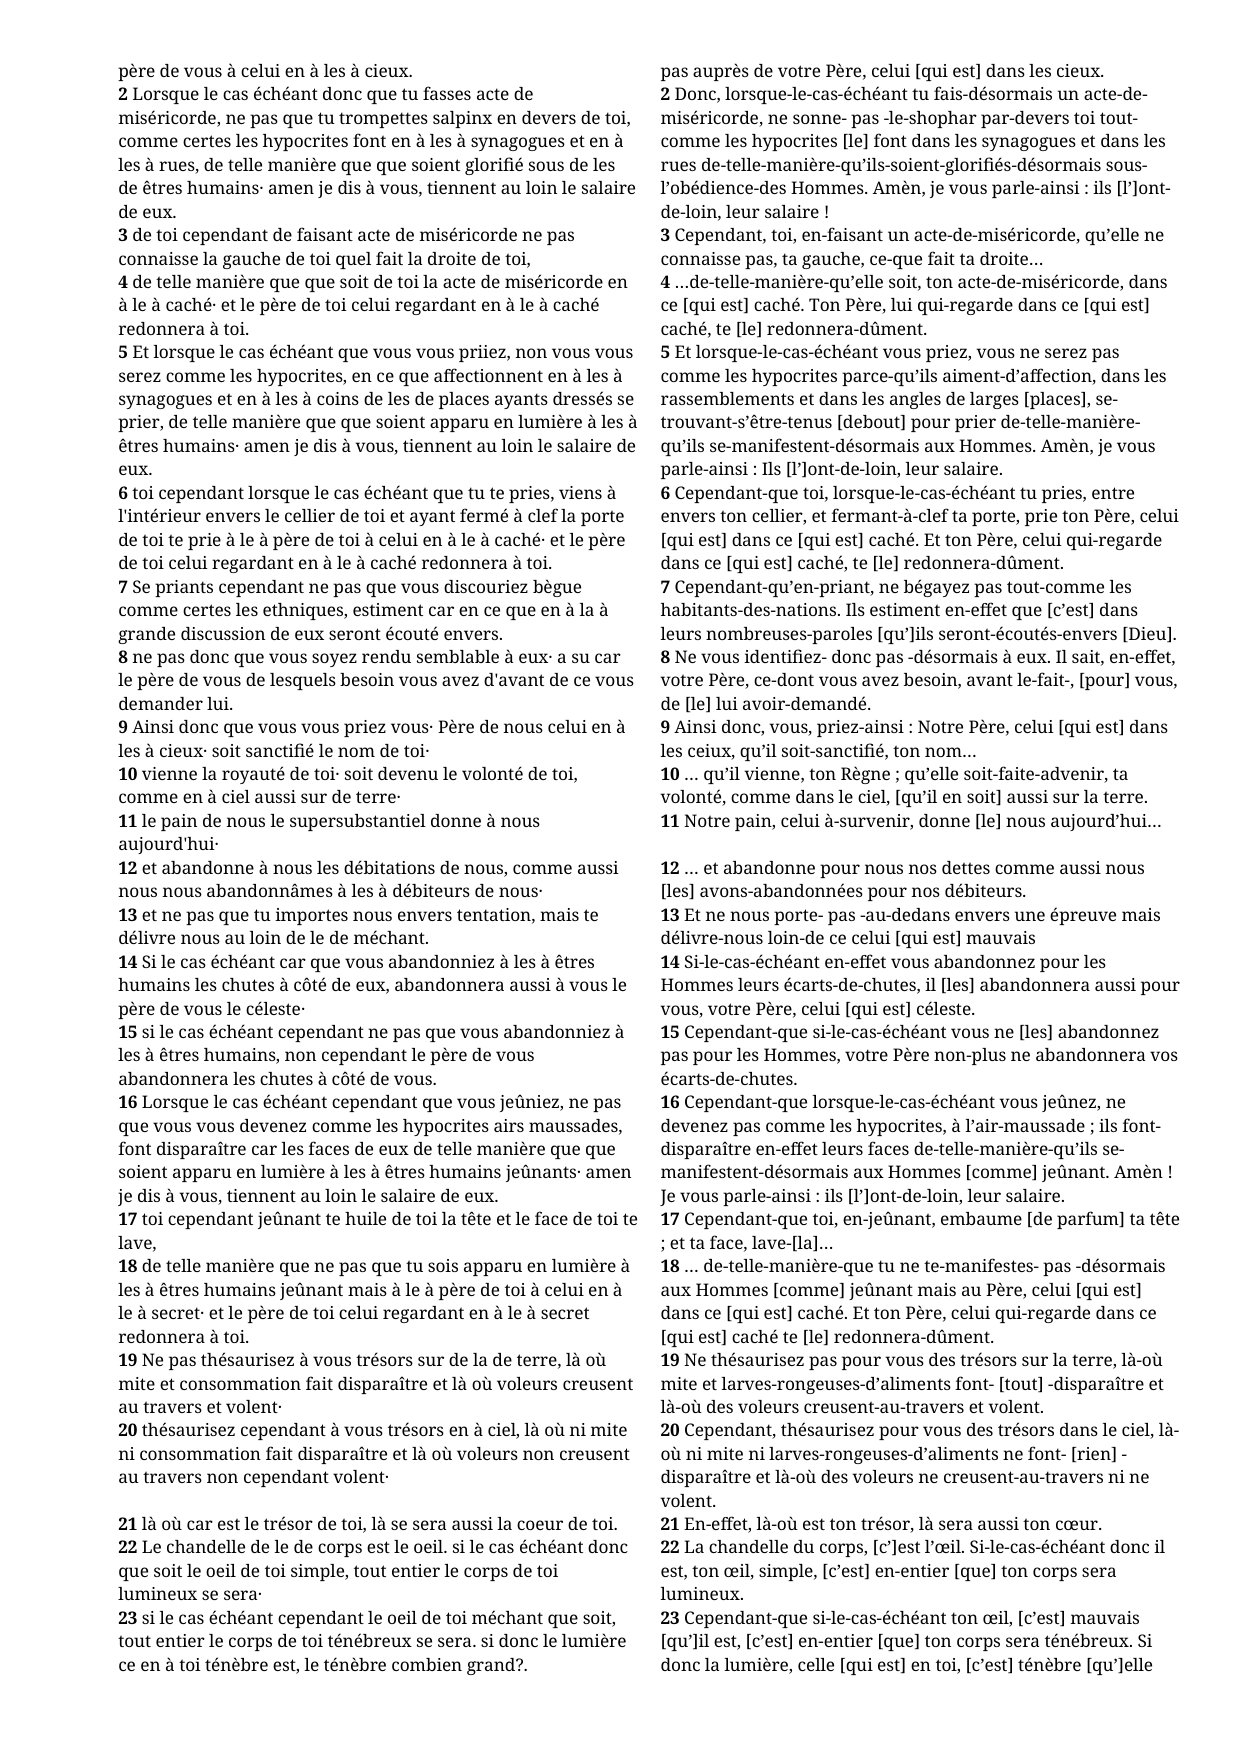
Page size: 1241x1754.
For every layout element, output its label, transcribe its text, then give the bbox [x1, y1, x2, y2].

table_cell 10 vienne la royauté de toi· soit devenu le volonté de toi, comme en à ciel aussi sur de terre· [118, 762, 639, 809]
table_cell [639, 340, 660, 481]
table_cell 12 … et abandonne pour nous nos dettes comme aussi nous [les] avons-abandonnées pour nos débiteurs. [660, 856, 1181, 903]
table_cell 4 …de-telle-manière-qu’elle soit, ton acte-de-miséricorde, dans ce [qui est] caché. Ton Père, lui qui-regarde dans ce [qui est] caché, te [le] redonnera-dûment. [660, 270, 1181, 340]
table_cell 20 thésaurisez cependant à vous trésors en à ciel, là où ni mite ni consommation fait disparaître et là où voleurs non creusent au travers non cependant volent· [118, 1419, 639, 1512]
table_cell 3 Cependant, toi, en-faisant un acte-de-miséricorde, qu’elle ne connaisse pas, ta gauche, ce-que fait ta droite… [660, 223, 1181, 270]
table_cell [639, 1512, 660, 1536]
table_cell 8 ne pas donc que vous soyez rendu semblable à eux· a su car le père de vous de lesquels besoin vous avez d'avant de ce vous demander lui. [118, 645, 639, 715]
table_cell [639, 481, 660, 575]
table_cell 7 Se priants cependant ne pas que vous discouriez bègue comme certes les ethniques, estiment car en ce que en à la à grande discussion de eux seront écouté envers. [118, 575, 639, 645]
table_cell 2 Lorsque le cas échéant donc que tu fasses acte de miséricorde, ne pas que tu trompettes salpinx en devers de toi, comme certes les hypocrites font en à les à synagogues et en à les à rues, de telle manière que que soient glorifié sous de les de êtres humains· amen je dis à vous, tiennent au loin le salaire de eux. [118, 83, 639, 223]
table_header [639, 59, 660, 82]
table_cell 21 En-effet, là-où est ton trésor, là sera aussi ton cœur. [660, 1512, 1181, 1536]
table_cell 11 Notre pain, celui à-survenir, donne [le] nous aujourd’hui… [660, 809, 1181, 856]
table_cell 12 et abandonne à nous les débitations de nous, comme aussi nous nous abandonnâmes à les à débiteurs de nous· [118, 856, 639, 903]
table_header 1 // Cependant //, attachez-vous-à ne pas faire votre justice par-devers les Hommes vers le-fait d’être-un-objet-d’attention pour eux ; cependant, sinon du-moins, de salaire, vous n’[en] avez pas auprès de votre Père, celui [qui est] dans les cieux. [660, 59, 1181, 82]
table_cell 18 … de-telle-manière-que tu ne te-manifestes- pas -désormais aux Hommes [comme] jeûnant mais au Père, celui [qui est] dans ce [qui est] caché. Et ton Père, celui qui-regarde dans ce [qui est] caché te [le] redonnera-dûment. [660, 1254, 1181, 1348]
table_cell 14 Si-le-cas-échéant en-effet vous abandonnez pour les Hommes leurs écarts-de-chutes, il [les] abandonnera aussi pour vous, votre Père, celui [qui est] céleste. [660, 950, 1181, 1020]
table_cell 11 le pain de nous le supersubstantiel donne à nous aujourd'hui· [118, 809, 639, 856]
table_cell [639, 575, 660, 645]
table_cell [639, 223, 660, 270]
table_cell [639, 950, 660, 1020]
table_cell [639, 270, 660, 340]
table_cell 6 Cependant-que toi, lorsque-le-cas-échéant tu pries, entre envers ton cellier, et fermant-à-clef ta porte, prie ton Père, celui [qui est] dans ce [qui est] caché. Et ton Père, celui qui-regarde dans ce [qui est] caché, te [le] redonnera-dûment. [660, 481, 1181, 575]
table_cell 13 Et ne nous porte- pas -au-dedans envers une épreuve mais délivre-nous loin-de ce celui [qui est] mauvais [660, 903, 1181, 950]
table_cell 15 si le cas échéant cependant ne pas que vous abandonniez à les à êtres humains, non cependant le père de vous abandonnera les chutes à côté de vous. [118, 1020, 639, 1090]
table_cell 16 Cependant-que lorsque-le-cas-échéant vous jeûnez, ne devenez pas comme les hypocrites, à l’air-maussade ; ils font-disparaître en-effet leurs faces de-telle-manière-qu’ils se-manifestent-désormais aux Hommes [comme] jeûnant. Amèn ! Je vous parle-ainsi : ils [l’]ont-de-loin, leur salaire. [660, 1090, 1181, 1207]
table_cell [639, 1090, 660, 1207]
table_cell 9 Ainsi donc, vous, priez-ainsi : Notre Père, celui [qui est] dans les ceiux, qu’il soit-sanctifié, ton nom… [660, 715, 1181, 762]
table_cell 18 de telle manière que ne pas que tu sois apparu en lumière à les à êtres humains jeûnant mais à le à père de toi à celui en à le à secret· et le père de toi celui regardant en à le à secret redonnera à toi. [118, 1254, 639, 1348]
table_cell 23 si le cas échéant cependant le oeil de toi méchant que soit, tout entier le corps de toi ténébreux se sera. si donc le lumière ce en à toi ténèbre est, le ténèbre combien grand?. [118, 1606, 639, 1676]
table_cell 5 Et lorsque-le-cas-échéant vous priez, vous ne serez pas comme les hypocrites parce-qu’ils aiment-d’affection, dans les rassemblements et dans les angles de larges [places], se-trouvant-s’être-tenus [debout] pour prier de-telle-manière-qu’ils se-manifestent-désormais aux Hommes. Amèn, je vous parle-ainsi : Ils [l’]ont-de-loin, leur salaire. [660, 340, 1181, 481]
table_cell 10 … qu’il vienne, ton Règne ; qu’elle soit-faite-advenir, ta volonté, comme dans le ciel, [qu’il en soit] aussi sur la terre. [660, 762, 1181, 809]
table_cell 17 toi cependant jeûnant te huile de toi la tête et le face de toi te lave, [118, 1208, 639, 1254]
table_cell [639, 715, 660, 762]
table_cell 9 Ainsi donc que vous vous priez vous· Père de nous celui en à les à cieux· soit sanctifié le nom de toi· [118, 715, 639, 762]
table_cell [639, 1419, 660, 1512]
table_cell [639, 1536, 660, 1606]
table_cell 8 Ne vous identifiez- donc pas -désormais à eux. Il sait, en-effet, votre Père, ce-dont vous avez besoin, avant le-fait-, [pour] vous, de [le] lui avoir-demandé. [660, 645, 1181, 715]
table_cell [639, 83, 660, 223]
table_cell 17 Cependant-que toi, en-jeûnant, embaume [de parfum] ta tête ; et ta face, lave-[la]… [660, 1208, 1181, 1254]
table_cell [639, 856, 660, 903]
table_cell [639, 1348, 660, 1418]
table_cell 15 Cependant-que si-le-cas-échéant vous ne [les] abandonnez pas pour les Hommes, votre Père non-plus ne abandonnera vos écarts-de-chutes. [660, 1020, 1181, 1090]
table_cell 7 Cependant-qu’en-priant, ne bégayez pas tout-comme les habitants-des-nations. Ils estiment en-effet que [c’est] dans leurs nombreuses-paroles [qu’]ils seront-écoutés-envers [Dieu]. [660, 575, 1181, 645]
table_cell [639, 1208, 660, 1254]
table_cell 13 et ne pas que tu importes nous envers tentation, mais te délivre nous au loin de le de méchant. [118, 903, 639, 950]
table_cell 22 Le chandelle de le de corps est le oeil. si le cas échéant donc que soit le oeil de toi simple, tout entier le corps de toi lumineux se sera· [118, 1536, 639, 1606]
table_cell [639, 1254, 660, 1348]
table_cell 2 Donc, lorsque-le-cas-échéant tu fais-désormais un acte-de-miséricorde, ne sonne- pas -le-shophar par-devers toi tout-comme les hypocrites [le] font dans les synagogues et dans les rues de-telle-manière-qu’ils-soient-glorifiés-désormais sous-l’obédience-des Hommes. Amèn, je vous parle-ainsi : ils [l’]ont-de-loin, leur salaire ! [660, 83, 1181, 223]
table_cell 19 Ne pas thésaurisez à vous trésors sur de la de terre, là où mite et consommation fait disparaître et là où voleurs creusent au travers et volent· [118, 1348, 639, 1418]
table_cell [639, 809, 660, 856]
table_cell 21 là où car est le trésor de toi, là se sera aussi la coeur de toi. [118, 1512, 639, 1536]
table_cell 14 Si le cas échéant car que vous abandonniez à les à êtres humains les chutes à côté de eux, abandonnera aussi à vous le père de vous le céleste· [118, 950, 639, 1020]
table_cell 19 Ne thésaurisez pas pour vous des trésors sur la terre, là-où mite et larves-rongeuses-d’aliments font- [tout] -disparaître et là-où des voleurs creusent-au-travers et volent. [660, 1348, 1181, 1418]
table_cell 3 de toi cependant de faisant acte de miséricorde ne pas connaisse la gauche de toi quel fait la droite de toi, [118, 223, 639, 270]
table_cell [639, 1020, 660, 1090]
table_header 1 Attenez [cependant] la justice de vous ne pas faire en devers de les de êtres humains vers ce être contemplé à eux· si cependant ne pas du moins, salaire non vous avez à côté à le à père de vous à celui en à les à cieux. [118, 59, 639, 82]
table_cell [639, 903, 660, 950]
table_cell 20 Cependant, thésaurisez pour vous des trésors dans le ciel, là-où ni mite ni larves-rongeuses-d’aliments ne font- [rien] -disparaître et là-où des voleurs ne creusent-au-travers ni ne volent. [660, 1419, 1181, 1512]
table_cell 16 Lorsque le cas échéant cependant que vous jeûniez, ne pas que vous vous devenez comme les hypocrites airs maussades, font disparaître car les faces de eux de telle manière que que soient apparu en lumière à les à êtres humains jeûnants· amen je dis à vous, tiennent au loin le salaire de eux. [118, 1090, 639, 1207]
table_cell 6 toi cependant lorsque le cas échéant que tu te pries, viens à l'intérieur envers le cellier de toi et ayant fermé à clef la porte de toi te prie à le à père de toi à celui en à le à caché· et le père de toi celui regardant en à le à caché redonnera à toi. [118, 481, 639, 575]
table_cell 22 La chandelle du corps, [c’]est l’œil. Si-le-cas-échéant donc il est, ton œil, simple, [c’est] en-entier [que] ton corps sera lumineux. [660, 1536, 1181, 1606]
table_cell 23 Cependant-que si-le-cas-échéant ton œil, [c’est] mauvais [qu’]il est, [c’est] en-entier [que] ton corps sera ténébreux. Si donc la lumière, celle [qui est] en toi, [c’est] ténèbre [qu’]elle est, combien [y aura-t-il] la ténèbre ! [660, 1606, 1181, 1676]
table_cell [639, 762, 660, 809]
table_cell 5 Et lorsque le cas échéant que vous vous priiez, non vous vous serez comme les hypocrites, en ce que affectionnent en à les à synagogues et en à les à coins de les de places ayants dressés se prier, de telle manière que que soient apparu en lumière à les à êtres humains· amen je dis à vous, tiennent au loin le salaire de eux. [118, 340, 639, 481]
table_cell [639, 645, 660, 715]
table_cell [639, 1606, 660, 1676]
table_cell 4 de telle manière que que soit de toi la acte de miséricorde en à le à caché· et le père de toi celui regardant en à le à caché redonnera à toi. [118, 270, 639, 340]
